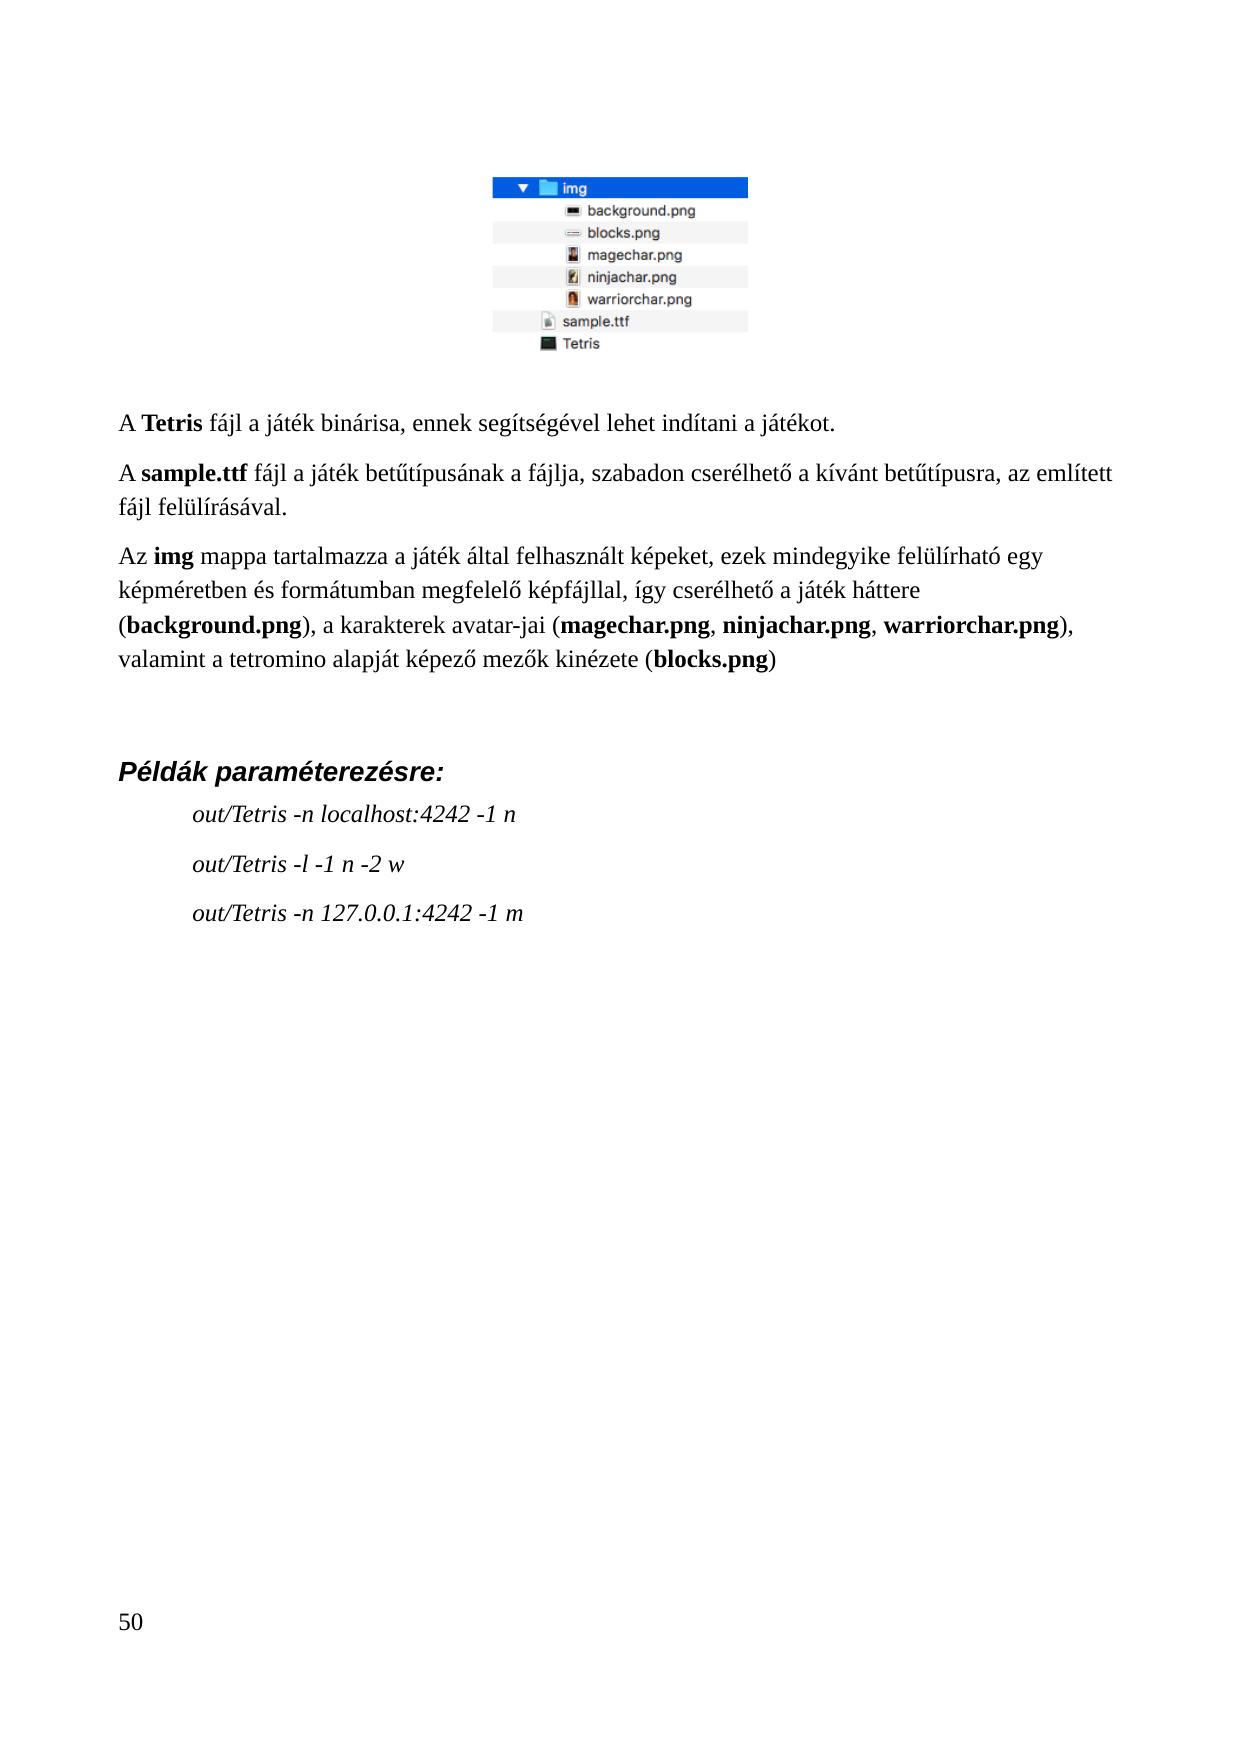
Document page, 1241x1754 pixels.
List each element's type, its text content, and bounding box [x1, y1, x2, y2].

text out/Tetris -n localhost:4242 -1 n [118, 799, 1122, 828]
text Az img mappa tartalmazza a játék által felhasznált képeket, ezek mindegyike felülírható egy képméretben és formátumban megfelelő képfájllal, így cserélhető a játék háttere (background.png), a karakterek avatar-jai (magechar.png, ninjachar.png, warriorchar.png), valamint a tetromino alapját képező mezők kinézete (blocks.png) [118, 541, 1122, 673]
text out/Tetris -n 127.0.0.1:4242 -1 m [118, 898, 1122, 926]
text A Tetris fájl a játék binárisa, ennek segítségével lehet indítani a játékot. [118, 408, 1122, 437]
text out/Tetris -l -1 n -2 w [118, 849, 1122, 877]
subtitle Példák paraméterezésre: [118, 755, 1122, 787]
text A sample.ttf fájl a játék betűtípusának a fájlja, szabadon cserélhető a kívánt betűtípusra, az említett fájl felülírásával. [118, 458, 1122, 521]
picture [492, 176, 748, 354]
